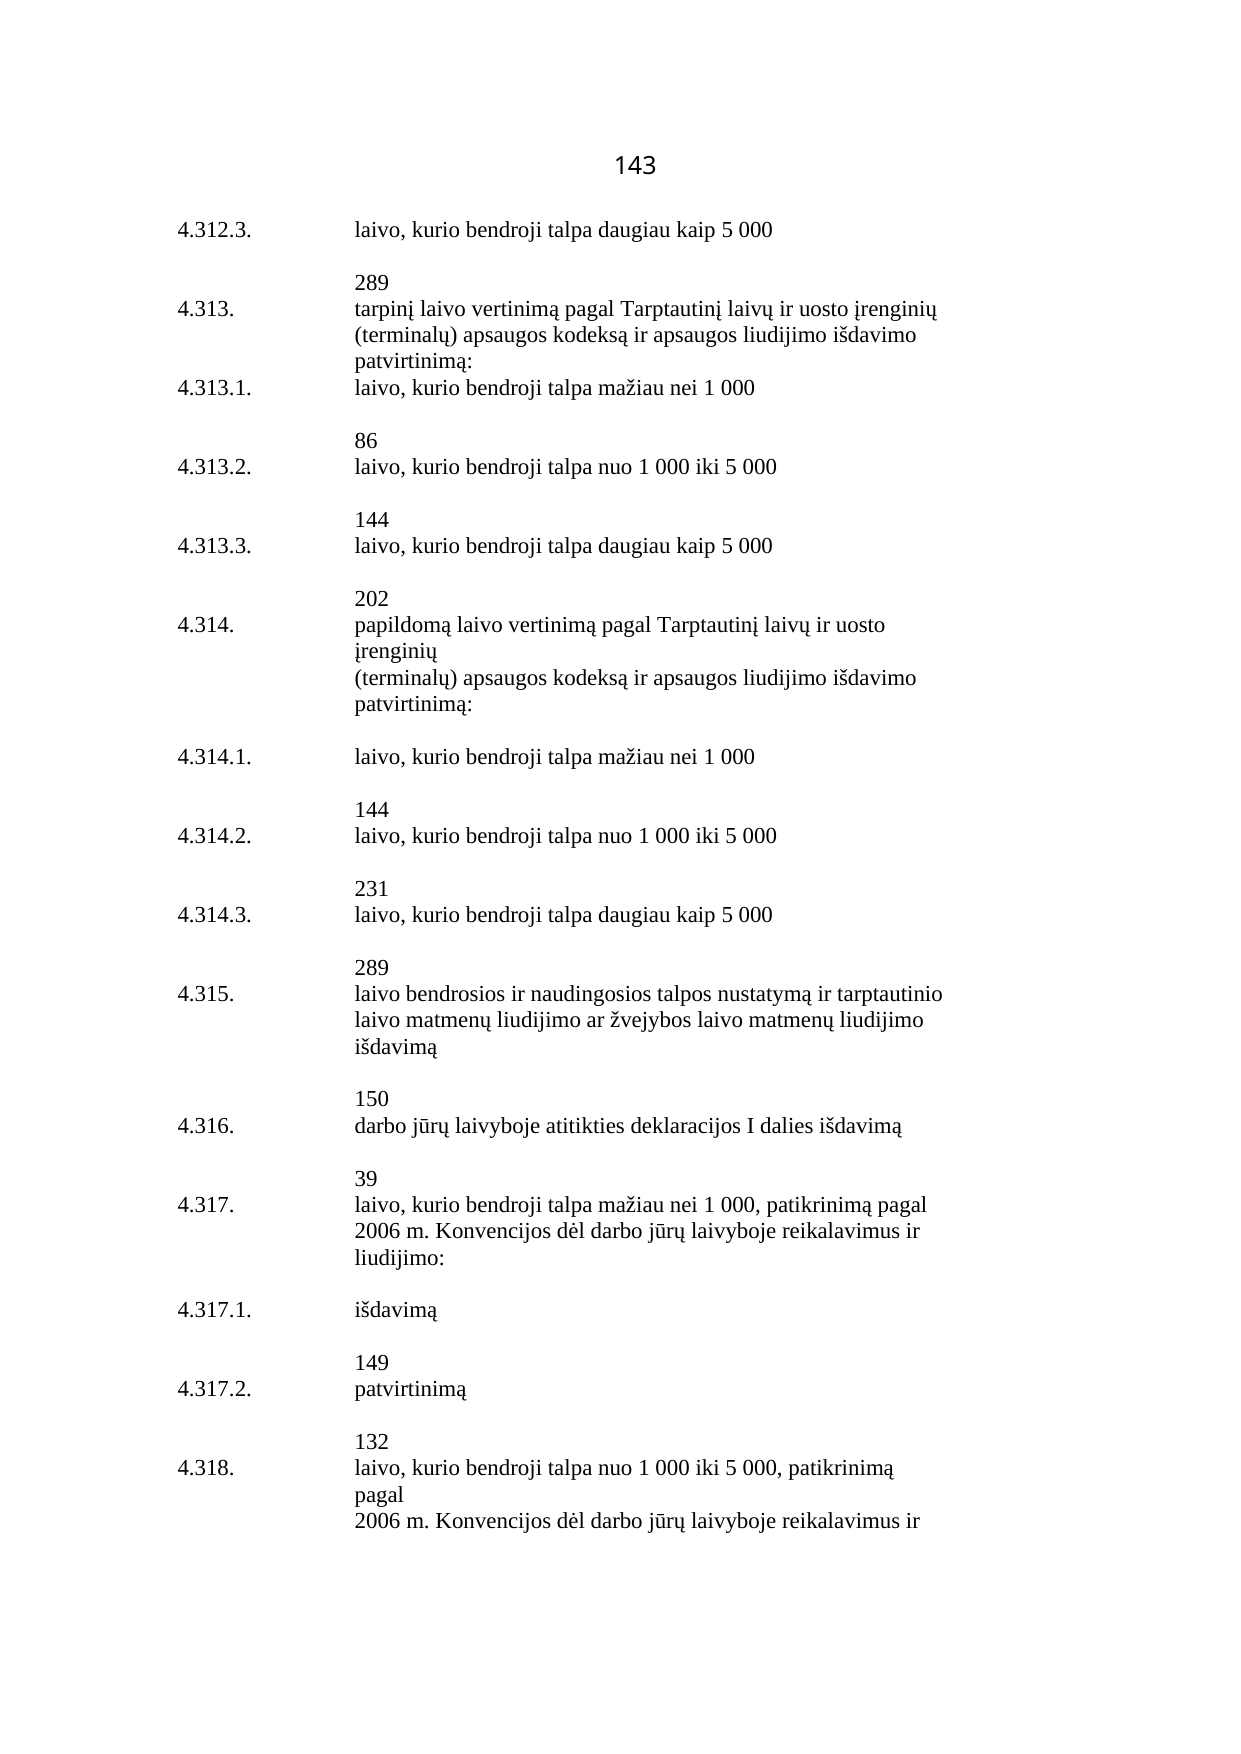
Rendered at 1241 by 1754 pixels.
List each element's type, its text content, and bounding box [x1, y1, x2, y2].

text 4.314.1. laivo, kurio bendroji talpa mažiau nei 1 000 144 [177, 743, 945, 822]
text 2006 m. Konvencijos dėl darbo jūrų laivyboje reikalavimus ir [354, 1217, 945, 1244]
text 4.313.2. laivo, kurio bendroji talpa nuo 1 000 iki 5 000 144 [177, 453, 945, 532]
text 4.315. laivo bendrosios ir naudingosios talpos nustatymą ir tarptautinio [177, 980, 945, 1006]
text patvirtinimą: [354, 690, 945, 743]
text 4.313.3. laivo, kurio bendroji talpa daugiau kaip 5 000 202 [177, 532, 945, 611]
text 4.317. laivo, kurio bendroji talpa mažiau nei 1 000, patikrinimą pagal [177, 1191, 945, 1217]
text 4.313. tarpinį laivo vertinimą pagal Tarptautinį laivų ir uosto įrenginių [177, 295, 945, 321]
text išdavimą 150 [354, 1033, 945, 1112]
text 4.313.1. laivo, kurio bendroji talpa mažiau nei 1 000 86 [177, 374, 945, 453]
text (terminalų) apsaugos kodeksą ir apsaugos liudijimo išdavimo [354, 664, 945, 690]
text liudijimo: [354, 1244, 945, 1296]
text (terminalų) apsaugos kodeksą ir apsaugos liudijimo išdavimo [354, 321, 945, 348]
text 4.318. laivo, kurio bendroji talpa nuo 1 000 iki 5 000, patikrinimą pagal [177, 1454, 945, 1507]
text laivo matmenų liudijimo ar žvejybos laivo matmenų liudijimo [354, 1006, 945, 1033]
text 4.314.3. laivo, kurio bendroji talpa daugiau kaip 5 000 289 [177, 901, 945, 980]
text 4.312.3. laivo, kurio bendroji talpa daugiau kaip 5 000 289 [177, 216, 945, 295]
text 4.314. papildomą laivo vertinimą pagal Tarptautinį laivų ir uosto įrenginių [177, 611, 945, 664]
text 4.314.2. laivo, kurio bendroji talpa nuo 1 000 iki 5 000 231 [177, 822, 945, 901]
text patvirtinimą: [354, 348, 945, 374]
text 4.317.2. patvirtinimą 132 [177, 1375, 945, 1454]
text 2006 m. Konvencijos dėl darbo jūrų laivyboje reikalavimus ir [354, 1507, 945, 1533]
text 4.316. darbo jūrų laivyboje atitikties deklaracijos I dalies išdavimą 39 [177, 1112, 945, 1191]
text 4.317.1. išdavimą 149 [177, 1296, 945, 1375]
